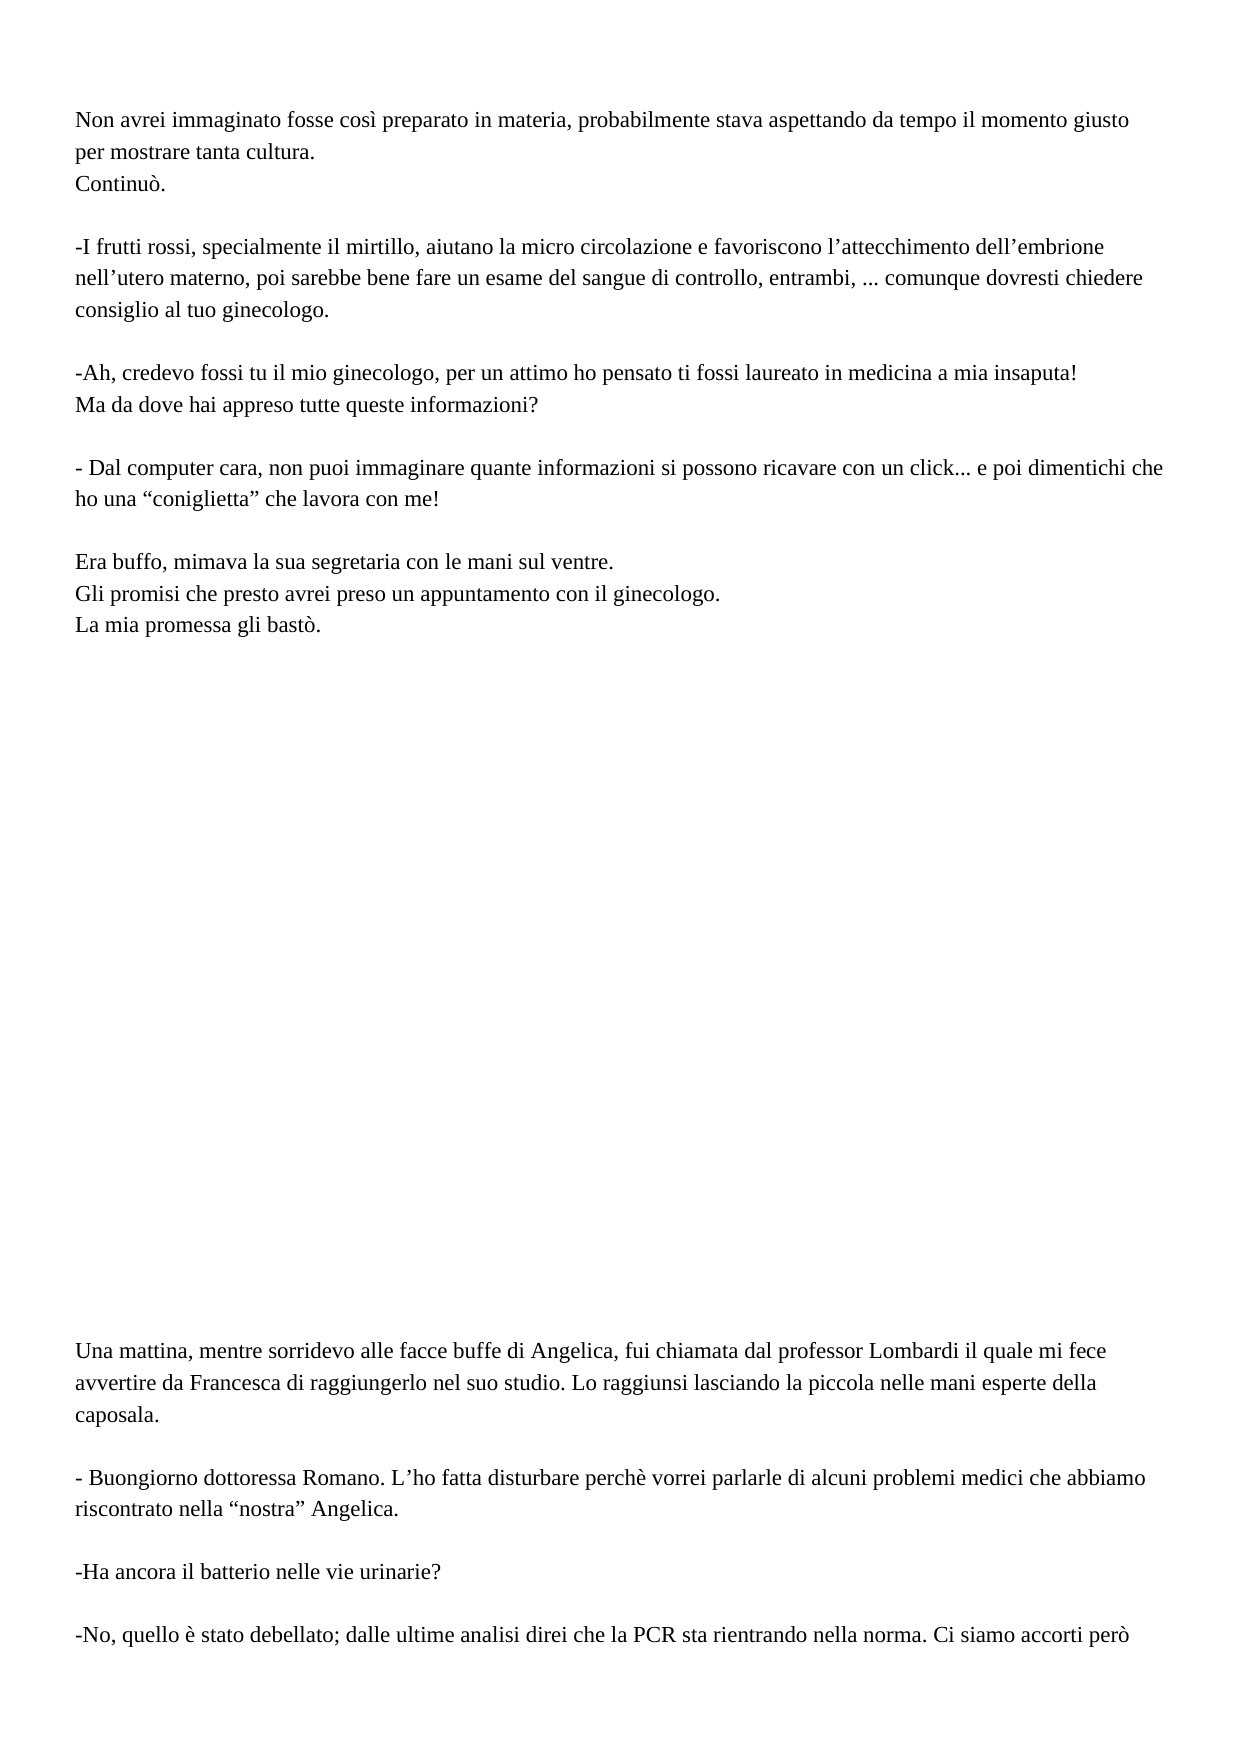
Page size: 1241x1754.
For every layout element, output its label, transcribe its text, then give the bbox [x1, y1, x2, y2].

text Continuò. [75, 170, 1165, 196]
text Gli promisi che presto avrei preso un appuntamento con il ginecologo. [75, 580, 1165, 606]
text Una mattina, mentre sorridevo alle facce buffe di Angelica, fui chiamata dal professor Lombardi il quale mi fece avvertire da Francesca di raggiungerlo nel suo studio. Lo raggiunsi lasciando la piccola nelle mani esperte della caposala. [75, 1337, 1165, 1427]
text - Dal computer cara, non puoi immaginare quante informazioni si possono ricavare con un click... e poi dimentichi che ho una “coniglietta” che lavora con me! [75, 454, 1165, 512]
text -No, quello è stato debellato; dalle ultime analisi direi che la PCR sta rientrando nella norma. Ci siamo accorti però [75, 1622, 1165, 1648]
text - Buongiorno dottoressa Romano. L’ho fatta disturbare perchè vorrei parlarle di alcuni problemi medici che abbiamo riscontrato nella “nostra” Angelica. [75, 1464, 1165, 1522]
text Era buffo, mimava la sua segretaria con le mani sul ventre. [75, 548, 1165, 575]
text La mia promessa gli bastò. [75, 612, 1165, 638]
text -Ah, credevo fossi tu il mio ginecologo, per un attimo ho pensato ti fossi laureato in medicina a mia insaputa! [75, 359, 1165, 385]
text -Ha ancora il batterio nelle vie urinarie? [75, 1558, 1165, 1585]
text Non avrei immaginato fosse così preparato in materia, probabilmente stava aspettando da tempo il momento giusto per mostrare tanta cultura. [75, 107, 1165, 164]
text -I frutti rossi, specialmente il mirtillo, aiutano la micro circolazione e favoriscono l’attecchimento dell’embrione nell’utero materno, poi sarebbe bene fare un esame del sangue di controllo, entrambi, ... comunque dovresti chiedere consiglio al tuo ginecologo. [75, 233, 1165, 322]
text Ma da dove hai appreso tutte queste informazioni? [75, 391, 1165, 417]
